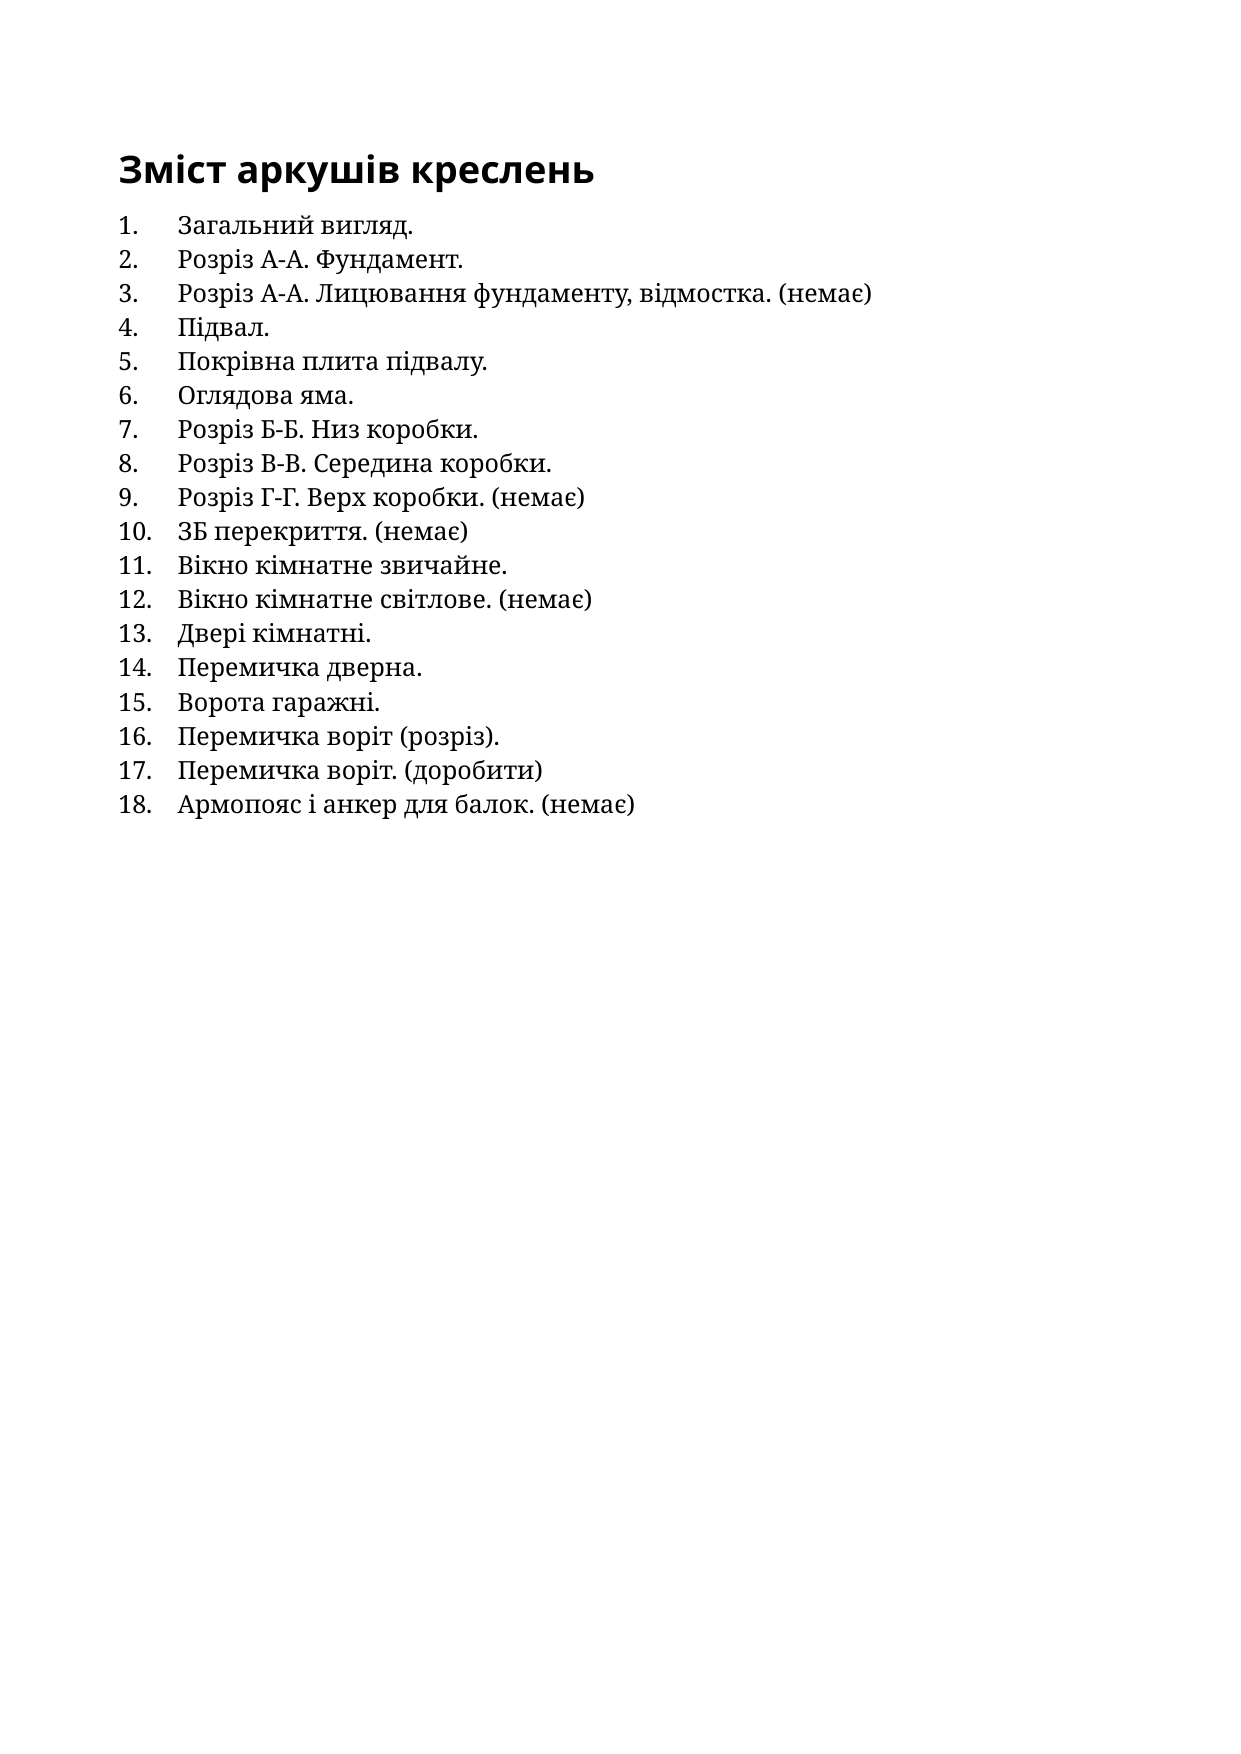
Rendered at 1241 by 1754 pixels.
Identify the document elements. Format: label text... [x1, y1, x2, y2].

list ЗБ перекриття. (немає) [118, 514, 1122, 548]
list Розріз А-А. Лицювання фундаменту, відмостка. (немає) [118, 275, 1122, 309]
list Покрівна плита підвалу. [118, 343, 1122, 378]
list Перемичка воріт (розріз). [118, 718, 1122, 752]
list Оглядова яма. [118, 378, 1122, 412]
list Розріз В-В. Середина коробки. [118, 446, 1122, 480]
list Вікно кімнатне звичайне. [118, 548, 1122, 582]
list Розріз Б-Б. Низ коробки. [118, 412, 1122, 446]
list Розріз А-А. Фундамент. [118, 241, 1122, 275]
list Ворота гаражні. [118, 684, 1122, 718]
list Армопояс і анкер для балок. (немає) [118, 786, 1122, 820]
list Вікно кімнатне світлове. (немає) [118, 582, 1122, 616]
list Підвал. [118, 309, 1122, 343]
list Перемичка воріт. (доробити) [118, 752, 1122, 786]
list Перемичка дверна. [118, 650, 1122, 684]
list Розріз Г-Г. Верх коробки. (немає) [118, 480, 1122, 514]
subtitle Зміст аркушів креслень [118, 143, 1122, 195]
list Двері кімнатні. [118, 616, 1122, 650]
list Загальний вигляд. [118, 207, 1122, 241]
